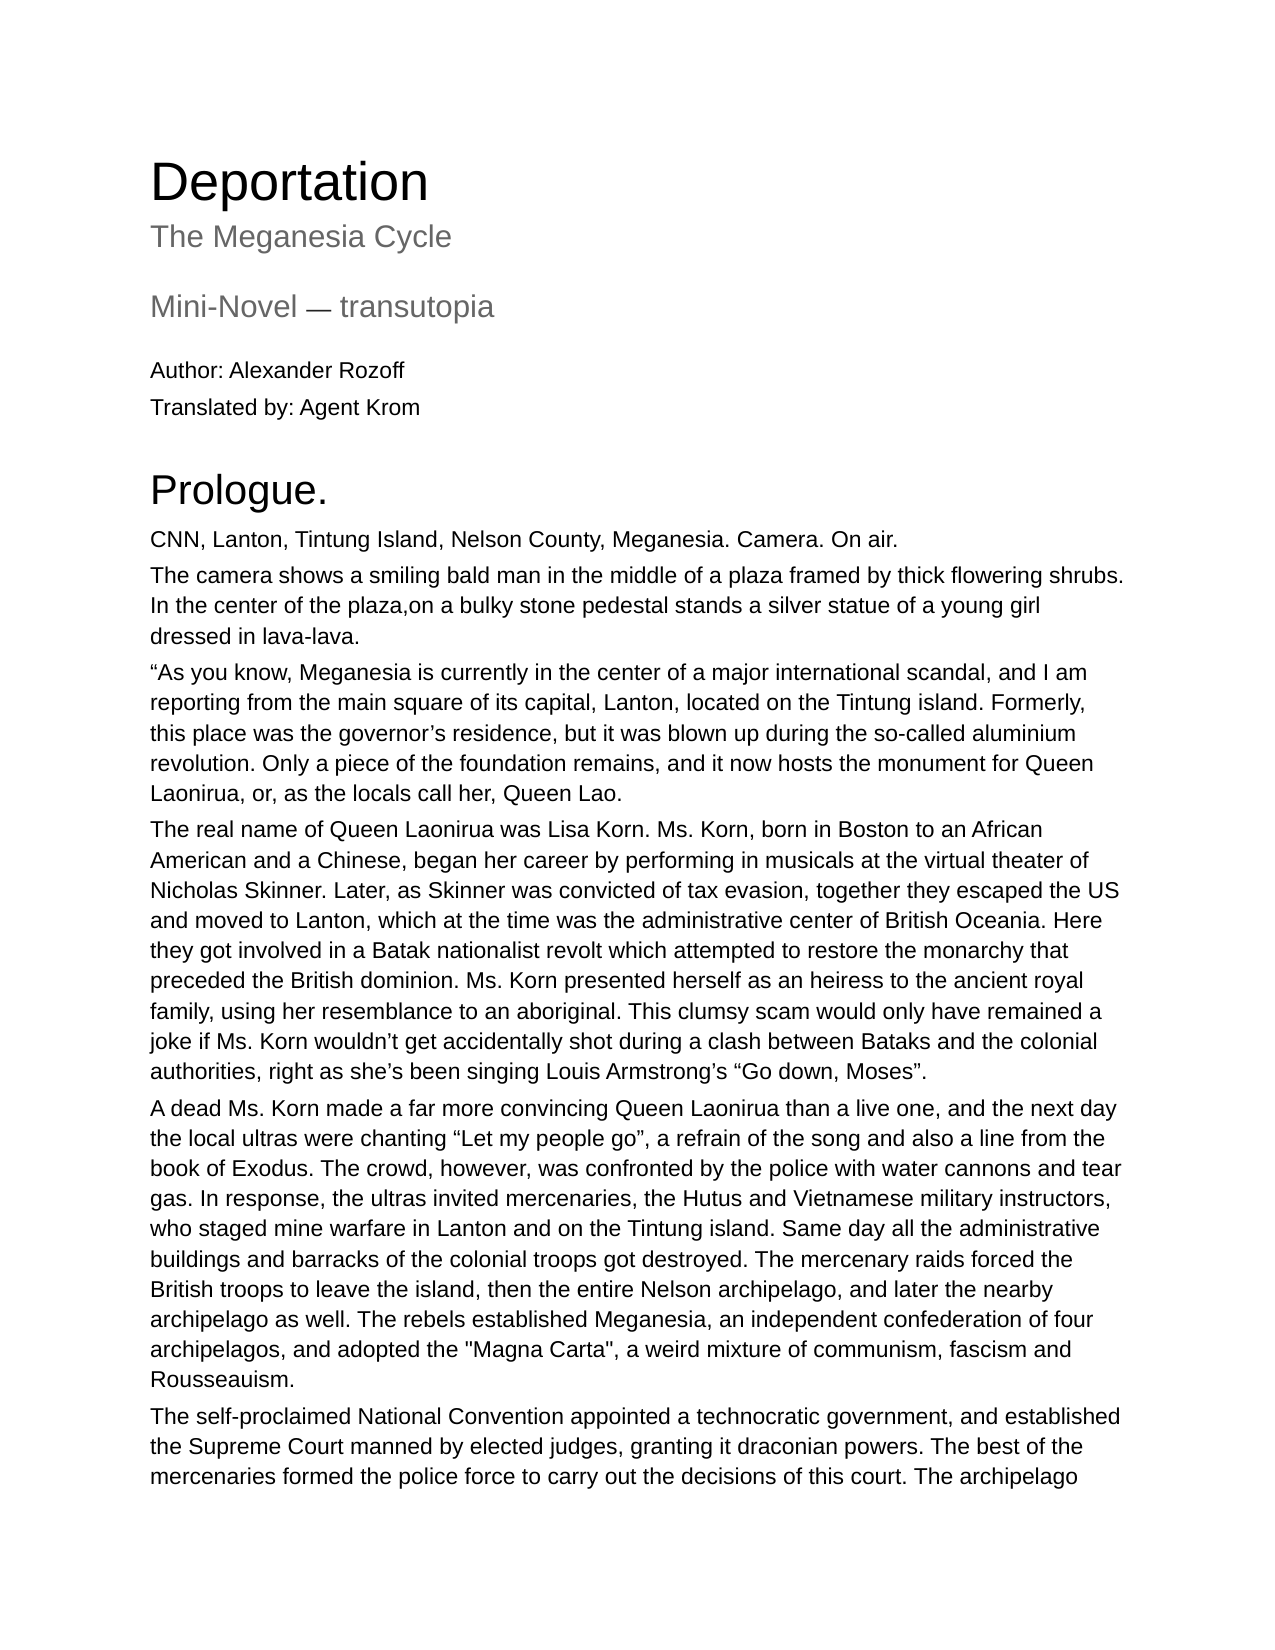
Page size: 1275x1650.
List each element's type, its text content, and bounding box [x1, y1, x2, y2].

text “As you know, Meganesia is currently in the center of a major international scandal, and I am reporting from the main square of its capital, Lanton, located on the Tintung island. Formerly, this place was the governor’s residence, but it was blown up during the so-called aluminium revolution. Only a piece of the foundation remains, and it now hosts the monument for Queen Laonirua, or, as the locals call her, Queen Lao. [150, 659, 1125, 806]
subtitle Mini-Novel — transutopia [150, 288, 1125, 324]
title Deportation [150, 150, 1125, 212]
text CNN, Lanton, Tintung Island, Nelson County, Meganesia. Camera. On air. [150, 526, 1125, 552]
text The camera shows a smiling bald man in the middle of a plaza framed by thick flowering shrubs. In the center of the plaza,on a bulky stone pedestal stands a silver statue of a young girl dressed in lava-lava. [150, 562, 1125, 649]
text Author: Alexander Rozoff [150, 357, 1125, 383]
subtitle Prologue. [150, 465, 1125, 513]
text The self-proclaimed National Convention appointed a technocratic government, and established the Supreme Court manned by elected judges, granting it draconian powers. The best of the mercenaries formed the police force to carry out the decisions of this court. The archipelago [150, 1403, 1125, 1490]
text The real name of Queen Laonirua was Lisa Korn. Ms. Korn, born in Boston to an African American and a Chinese, began her career by performing in musicals at the virtual theater of Nicholas Skinner. Later, as Skinner was convicted of tax evasion, together they escaped the US and moved to Lanton, which at the time was the administrative center of British Oceania. Here they got involved in a Batak nationalist revolt which attempted to restore the monarchy that preceded the British dominion. Ms. Korn presented herself as an heiress to the ancient royal family, using her resemblance to an aboriginal. This clumsy scam would only have remained a joke if Ms. Korn wouldn’t get accidentally shot during a clash between Bataks and the colonial authorities, right as she’s been singing Louis Armstrong’s “Go down, Moses”. [150, 816, 1125, 1084]
text A dead Ms. Korn made a far more convincing Queen Laonirua than a live one, and the next day the local ultras were chanting “Let my people go”, a refrain of the song and also a line from the book of Exodus. The crowd, however, was confronted by the police with water cannons and tear gas. In response, the ultras invited mercenaries, the Hutus and Vietnamese military instructors, who staged mine warfare in Lanton and on the Tintung island. Same day all the administrative buildings and barracks of the colonial troops got destroyed. The mercenary raids forced the British troops to leave the island, then the entire Nelson archipelago, and later the nearby archipelago as well. The rebels established Meganesia, an independent confederation of four archipelagos, and adopted the "Magna Carta", a weird mixture of communism, fascism and Rousseauism. [150, 1094, 1125, 1393]
subtitle The Meganesia Cycle [150, 218, 1125, 254]
text Translated by: Agent Krom [150, 393, 1125, 420]
